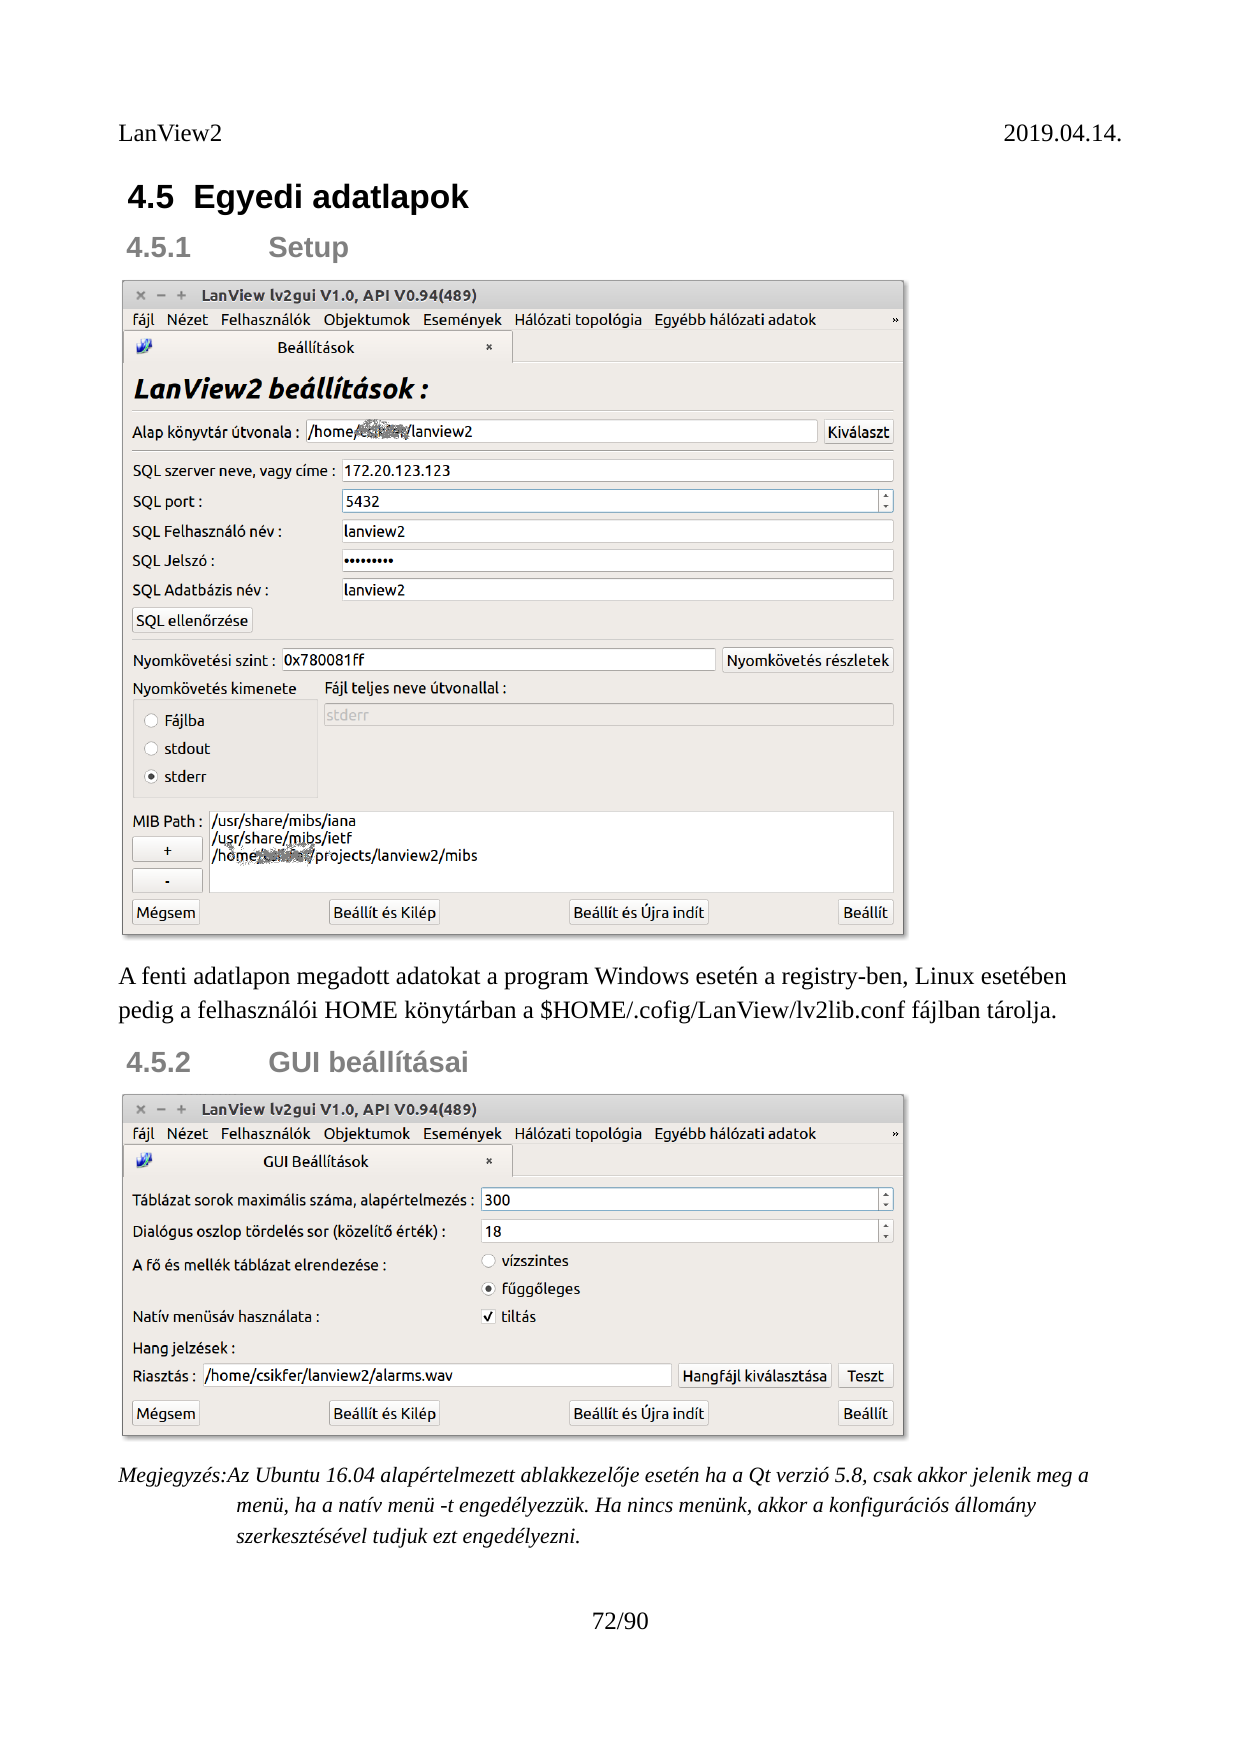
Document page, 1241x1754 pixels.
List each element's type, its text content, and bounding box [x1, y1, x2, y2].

text A fenti adatlapon megadott adatokat a program Windows esetén a registry-ben, Linux esetében pedig a felhasználói HOME könytárban a $HOME/.cofig/LanView/lv2lib.conf fájlban tárolja. [118, 961, 1122, 1024]
picture [118, 1090, 910, 1442]
subtitle GUI beállításai [118, 1044, 1122, 1078]
picture [118, 276, 910, 941]
text Megjegyzés:Az Ubuntu 16.04 alapértelmezett ablakkezelője esetén ha a Qt verzió 5.8, csak akkor jelenik meg a menü, ha a natív menü -t engedélyezzük. Ha nincs menünk, akkor a konfigurációs állomány szerkesztésével tudjuk ezt engedélyezni. [118, 1462, 1122, 1548]
subtitle Setup [118, 230, 1122, 264]
subtitle Egyedi adatlapok [118, 177, 1122, 216]
